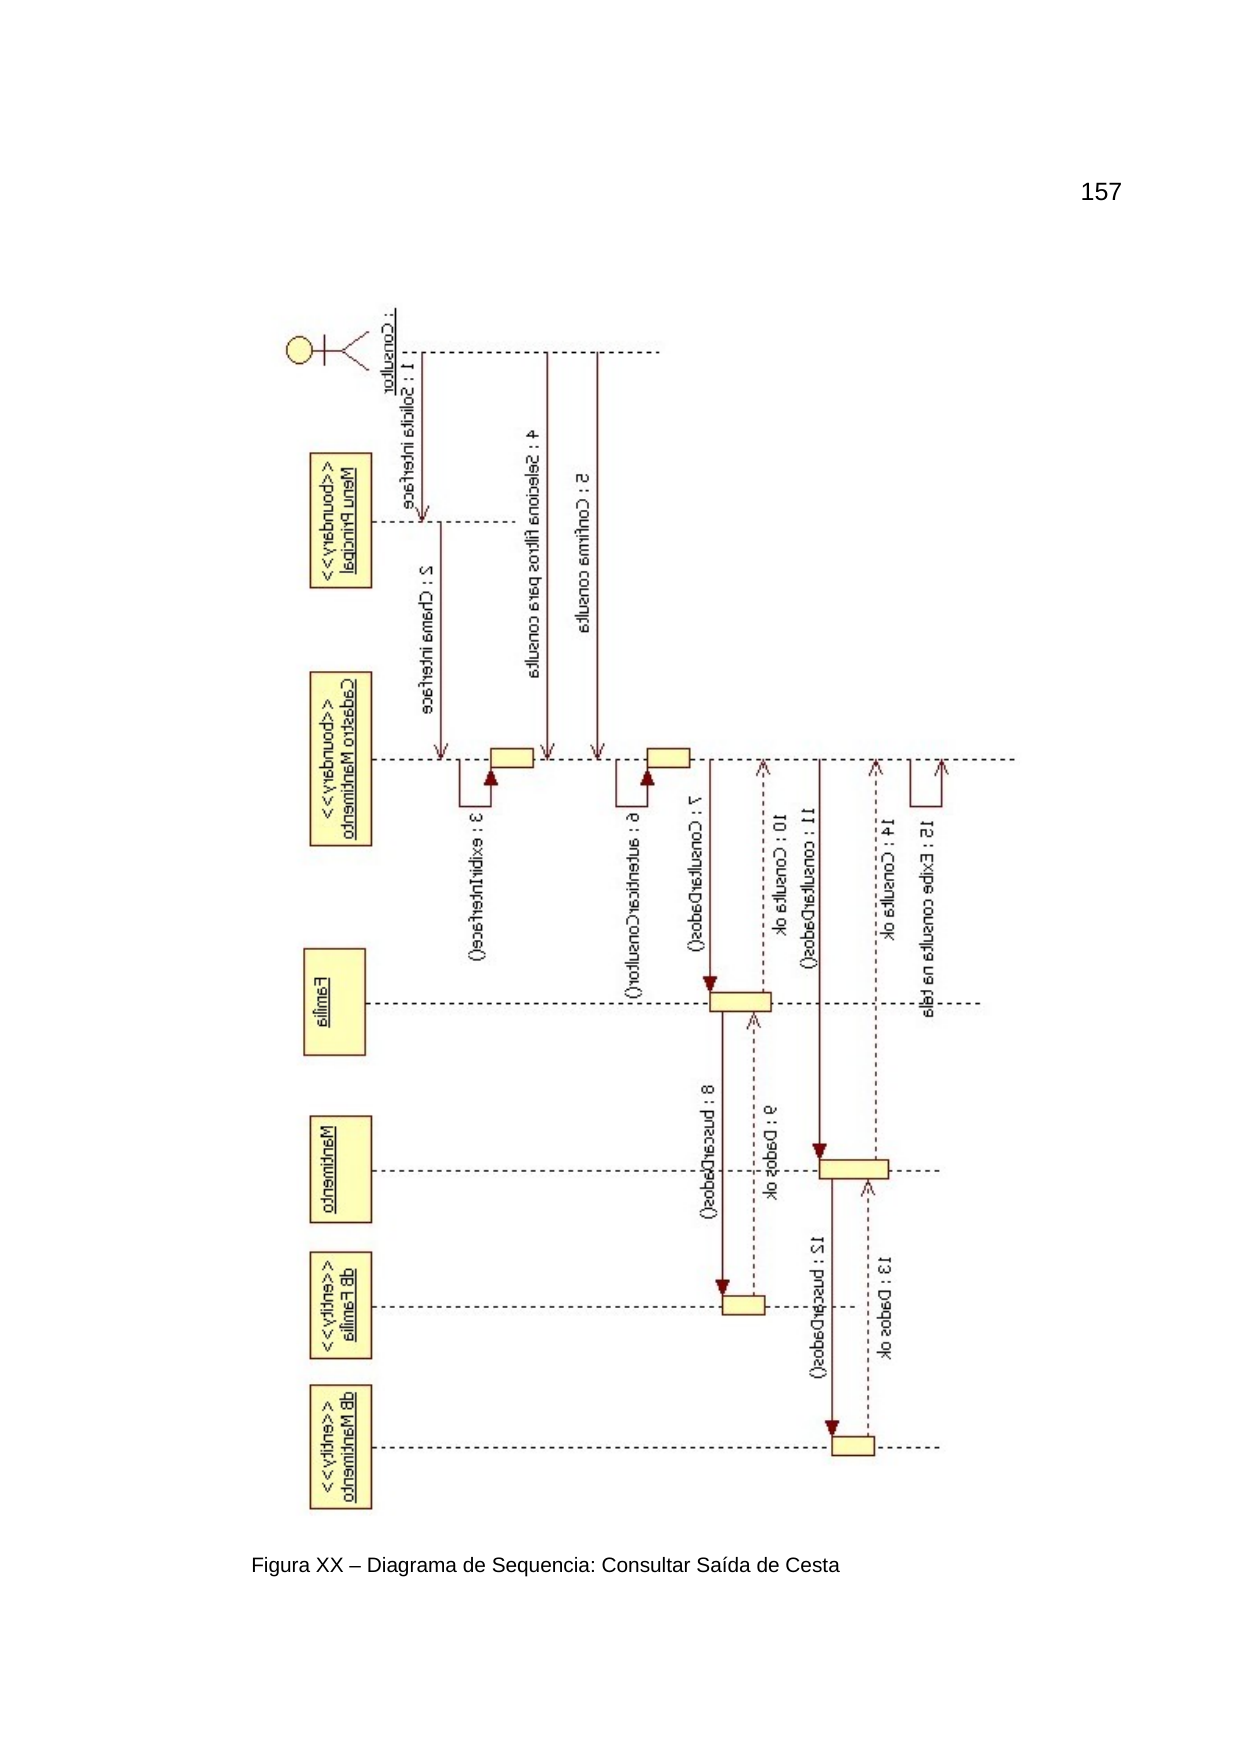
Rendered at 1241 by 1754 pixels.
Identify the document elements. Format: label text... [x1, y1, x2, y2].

picture [252, 265, 1047, 1541]
text Figura XX – Diagrama de Sequencia: Consultar Saída de Cesta [177, 1541, 1122, 1577]
